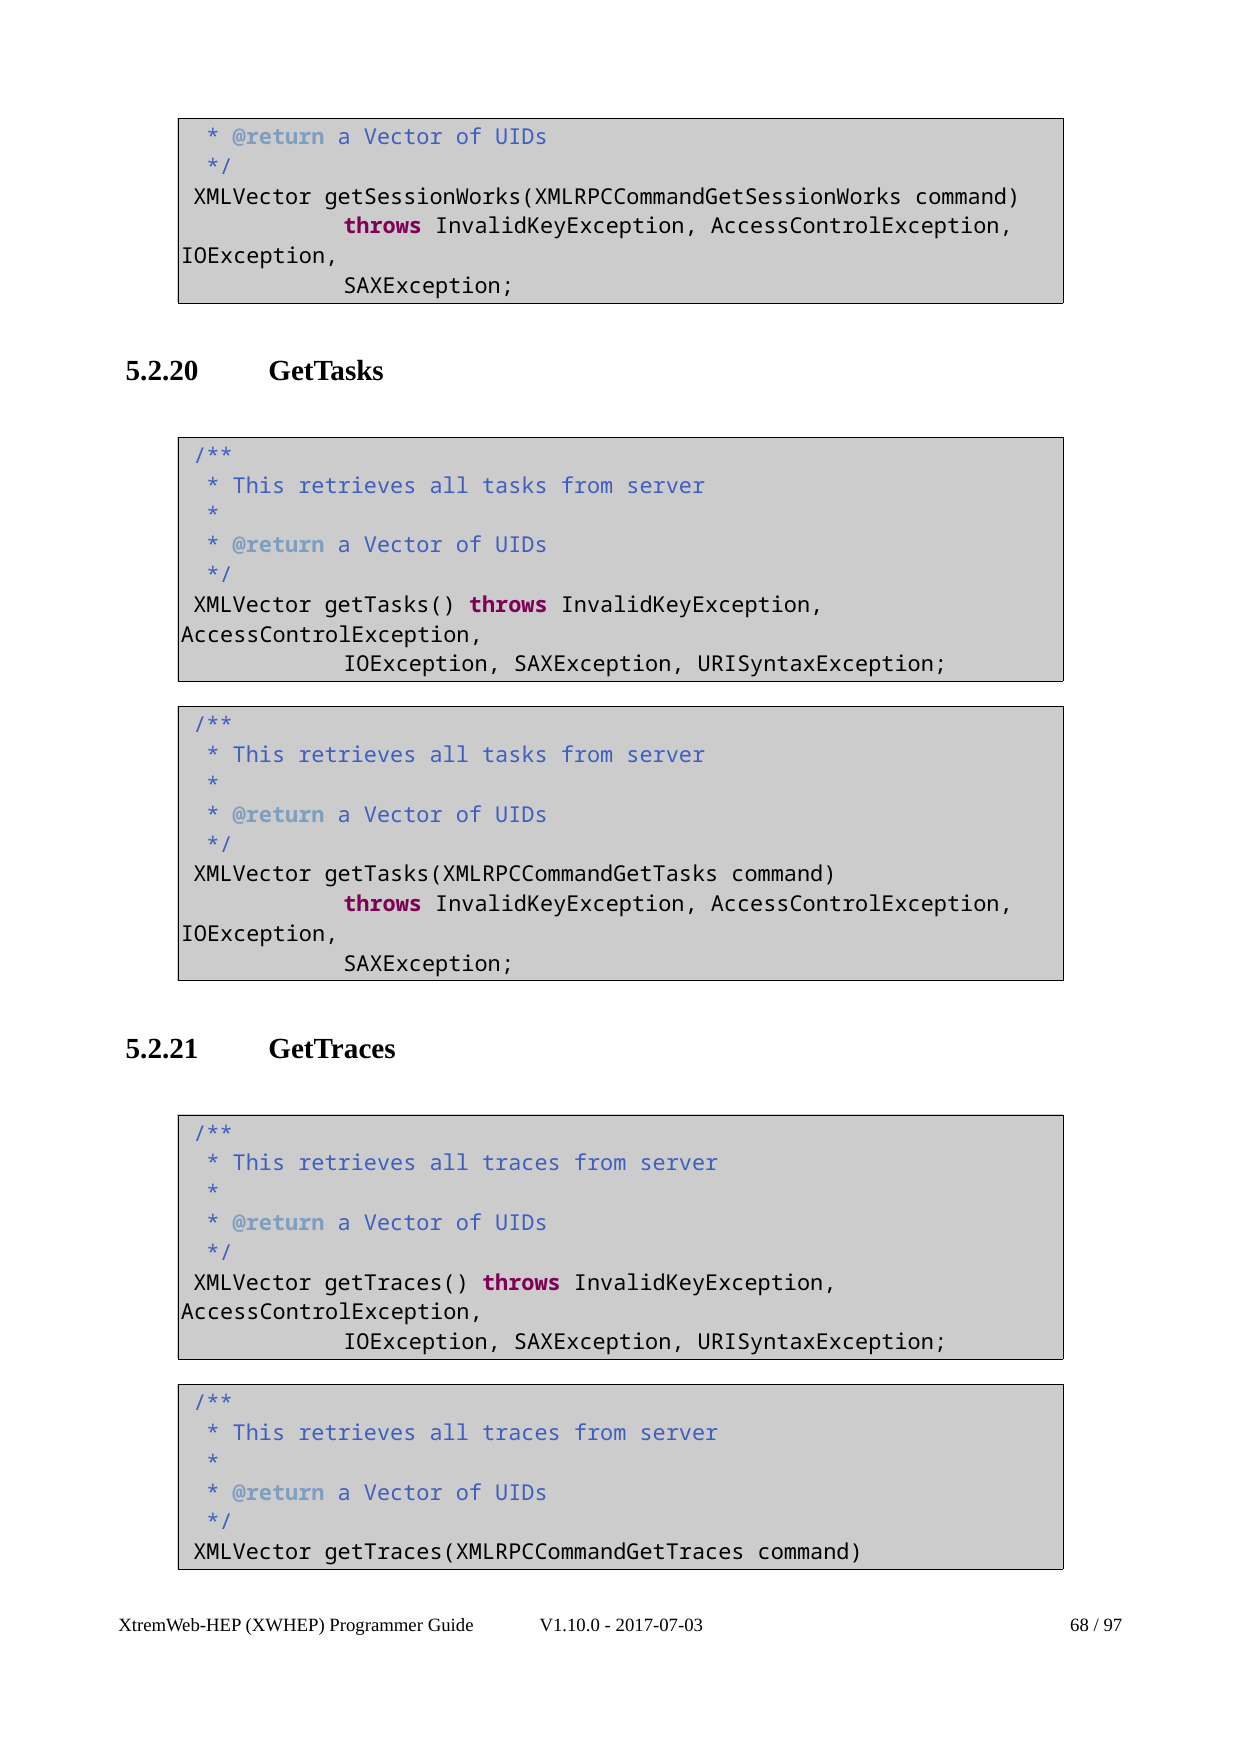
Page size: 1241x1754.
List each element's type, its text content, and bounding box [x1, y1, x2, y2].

text /** [179, 438, 1063, 467]
text /** [179, 1385, 1063, 1414]
text */ [179, 148, 1063, 178]
text throws InvalidKeyException, AccessControlException, IOException, [179, 885, 1063, 945]
text * [179, 1174, 1063, 1204]
subtitle GetTraces [118, 1031, 1122, 1064]
text * This retrieves all traces from server [179, 1144, 1063, 1174]
text * This retrieves all tasks from server [179, 736, 1063, 766]
text SAXException; [179, 945, 1063, 980]
subtitle GetTasks [118, 353, 1122, 387]
text XMLVector getTraces() throws InvalidKeyException, AccessControlException, [179, 1263, 1063, 1323]
text * [179, 766, 1063, 796]
text throws InvalidKeyException, AccessControlException, IOException, [179, 207, 1063, 267]
text */ [179, 1234, 1063, 1263]
text XMLVector getTraces(XMLRPCCommandGetTraces command) [179, 1533, 1063, 1569]
text */ [179, 1503, 1063, 1533]
text * [179, 496, 1063, 526]
text /** [179, 707, 1063, 736]
text XMLVector getTasks() throws InvalidKeyException, AccessControlException, [179, 586, 1063, 645]
text * @return a Vector of UIDs [179, 796, 1063, 826]
text * @return a Vector of UIDs [179, 1473, 1063, 1503]
text * @return a Vector of UIDs [179, 526, 1063, 556]
text IOException, SAXException, URISyntaxException; [179, 645, 1063, 681]
text XMLVector getTasks(XMLRPCCommandGetTasks command) [179, 855, 1063, 885]
text IOException, SAXException, URISyntaxException; [179, 1323, 1063, 1359]
text SAXException; [179, 267, 1063, 303]
text * @return a Vector of UIDs [179, 1204, 1063, 1234]
text /** [179, 1116, 1063, 1144]
text * @return a Vector of UIDs [179, 119, 1063, 148]
text */ [179, 556, 1063, 586]
text * [179, 1444, 1063, 1473]
text XMLVector getSessionWorks(XMLRPCCommandGetSessionWorks command) [179, 178, 1063, 207]
text */ [179, 826, 1063, 855]
text * This retrieves all tasks from server [179, 467, 1063, 496]
text * This retrieves all traces from server [179, 1414, 1063, 1444]
